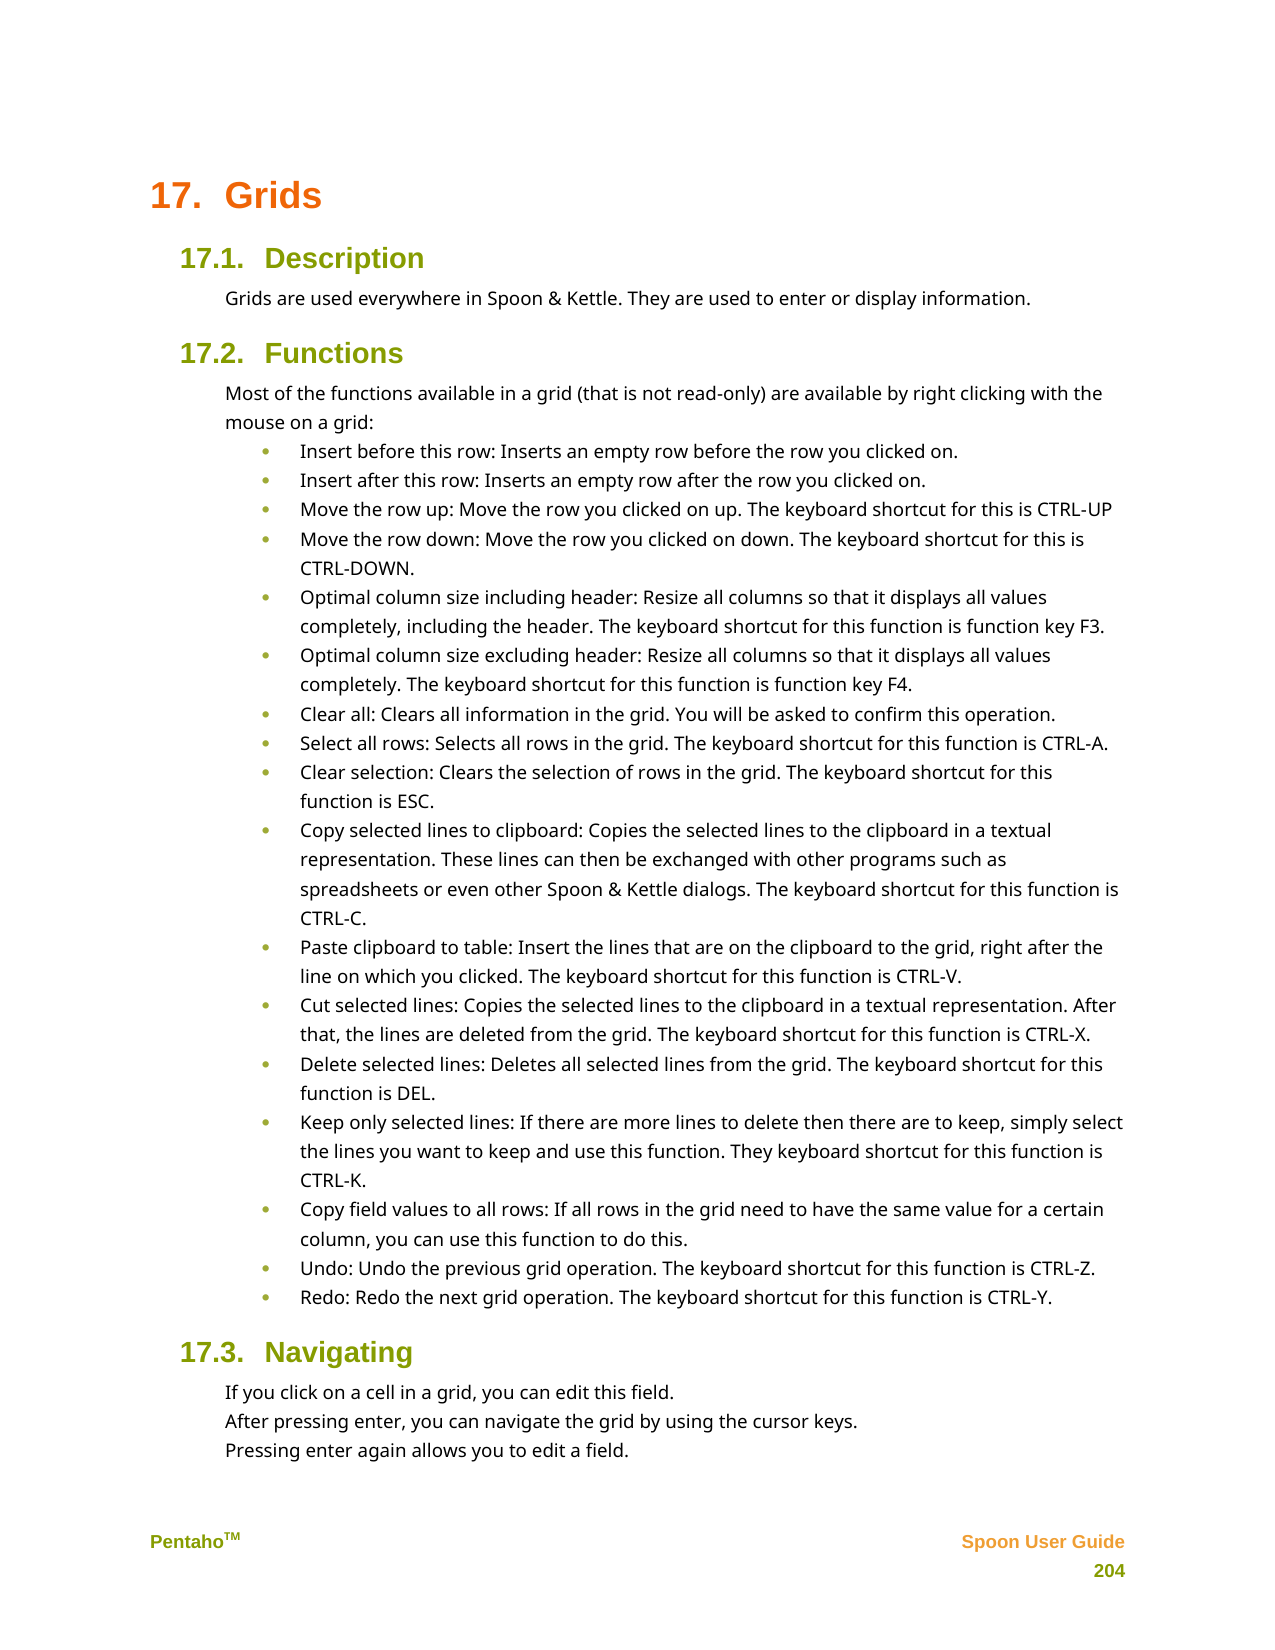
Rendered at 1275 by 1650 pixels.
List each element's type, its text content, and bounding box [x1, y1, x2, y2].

subtitle Navigating [179, 1335, 1125, 1370]
list Insert before this row: Inserts an empty row before the row you clicked on. [262, 435, 1125, 464]
list Move the row down: Move the row you clicked on down. The keyboard shortcut for this is CTRL-DOWN. [262, 523, 1125, 581]
subtitle Grids [150, 181, 1125, 216]
list Select all rows: Selects all rows in the grid. The keyboard shortcut for this function is CTRL-A. [262, 727, 1125, 756]
text Pressing enter again allows you to edit a field. [225, 1434, 1125, 1464]
list Copy selected lines to clipboard: Copies the selected lines to the clipboard in a textual representation. These lines can then be exchanged with other programs such as spreadsheets or even other Spoon & Kettle dialogs. The keyboard shortcut for this function is CTRL-C. [262, 814, 1125, 931]
text Grids are used everywhere in Spoon & Kettle. They are used to enter or display information. [225, 282, 1125, 311]
list Cut selected lines: Copies the selected lines to the clipboard in a textual representation. After that, the lines are deleted from the grid. The keyboard shortcut for this function is CTRL-X. [262, 989, 1125, 1048]
text If you click on a cell in a grid, you can edit this field. [225, 1376, 1125, 1405]
subtitle Functions [179, 336, 1125, 371]
list Undo: Undo the previous grid operation. The keyboard shortcut for this function is CTRL-Z. [262, 1252, 1125, 1281]
list Delete selected lines: Deletes all selected lines from the grid. The keyboard shortcut for this function is DEL. [262, 1048, 1125, 1106]
text Most of the functions available in a grid (that is not read-only) are available by right clicking with the mouse on a grid: [225, 377, 1125, 435]
list Redo: Redo the next grid operation. The keyboard shortcut for this function is CTRL-Y. [262, 1281, 1125, 1310]
list Insert after this row: Inserts an empty row after the row you clicked on. [262, 464, 1125, 493]
list Move the row up: Move the row you clicked on up. The keyboard shortcut for this is CTRL-UP [262, 493, 1125, 523]
list Keep only selected lines: If there are more lines to delete then there are to keep, simply select the lines you want to keep and use this function. They keyboard shortcut for this function is CTRL-K. [262, 1106, 1125, 1193]
list Optimal column size including header: Resize all columns so that it displays all values completely, including the header. The keyboard shortcut for this function is function key F3. [262, 581, 1125, 639]
list Clear selection: Clears the selection of rows in the grid. The keyboard shortcut for this function is ESC. [262, 756, 1125, 814]
list Paste clipboard to table: Insert the lines that are on the clipboard to the grid, right after the line on which you clicked. The keyboard shortcut for this function is CTRL-V. [262, 931, 1125, 989]
list Optimal column size excluding header: Resize all columns so that it displays all values completely. The keyboard shortcut for this function is function key F4. [262, 639, 1125, 698]
list Clear all: Clears all information in the grid. You will be asked to confirm this operation. [262, 698, 1125, 727]
list Copy field values to all rows: If all rows in the grid need to have the same value for a certain column, you can use this function to do this. [262, 1193, 1125, 1252]
text After pressing enter, you can navigate the grid by using the cursor keys. [225, 1405, 1125, 1434]
subtitle Description [179, 241, 1125, 275]
